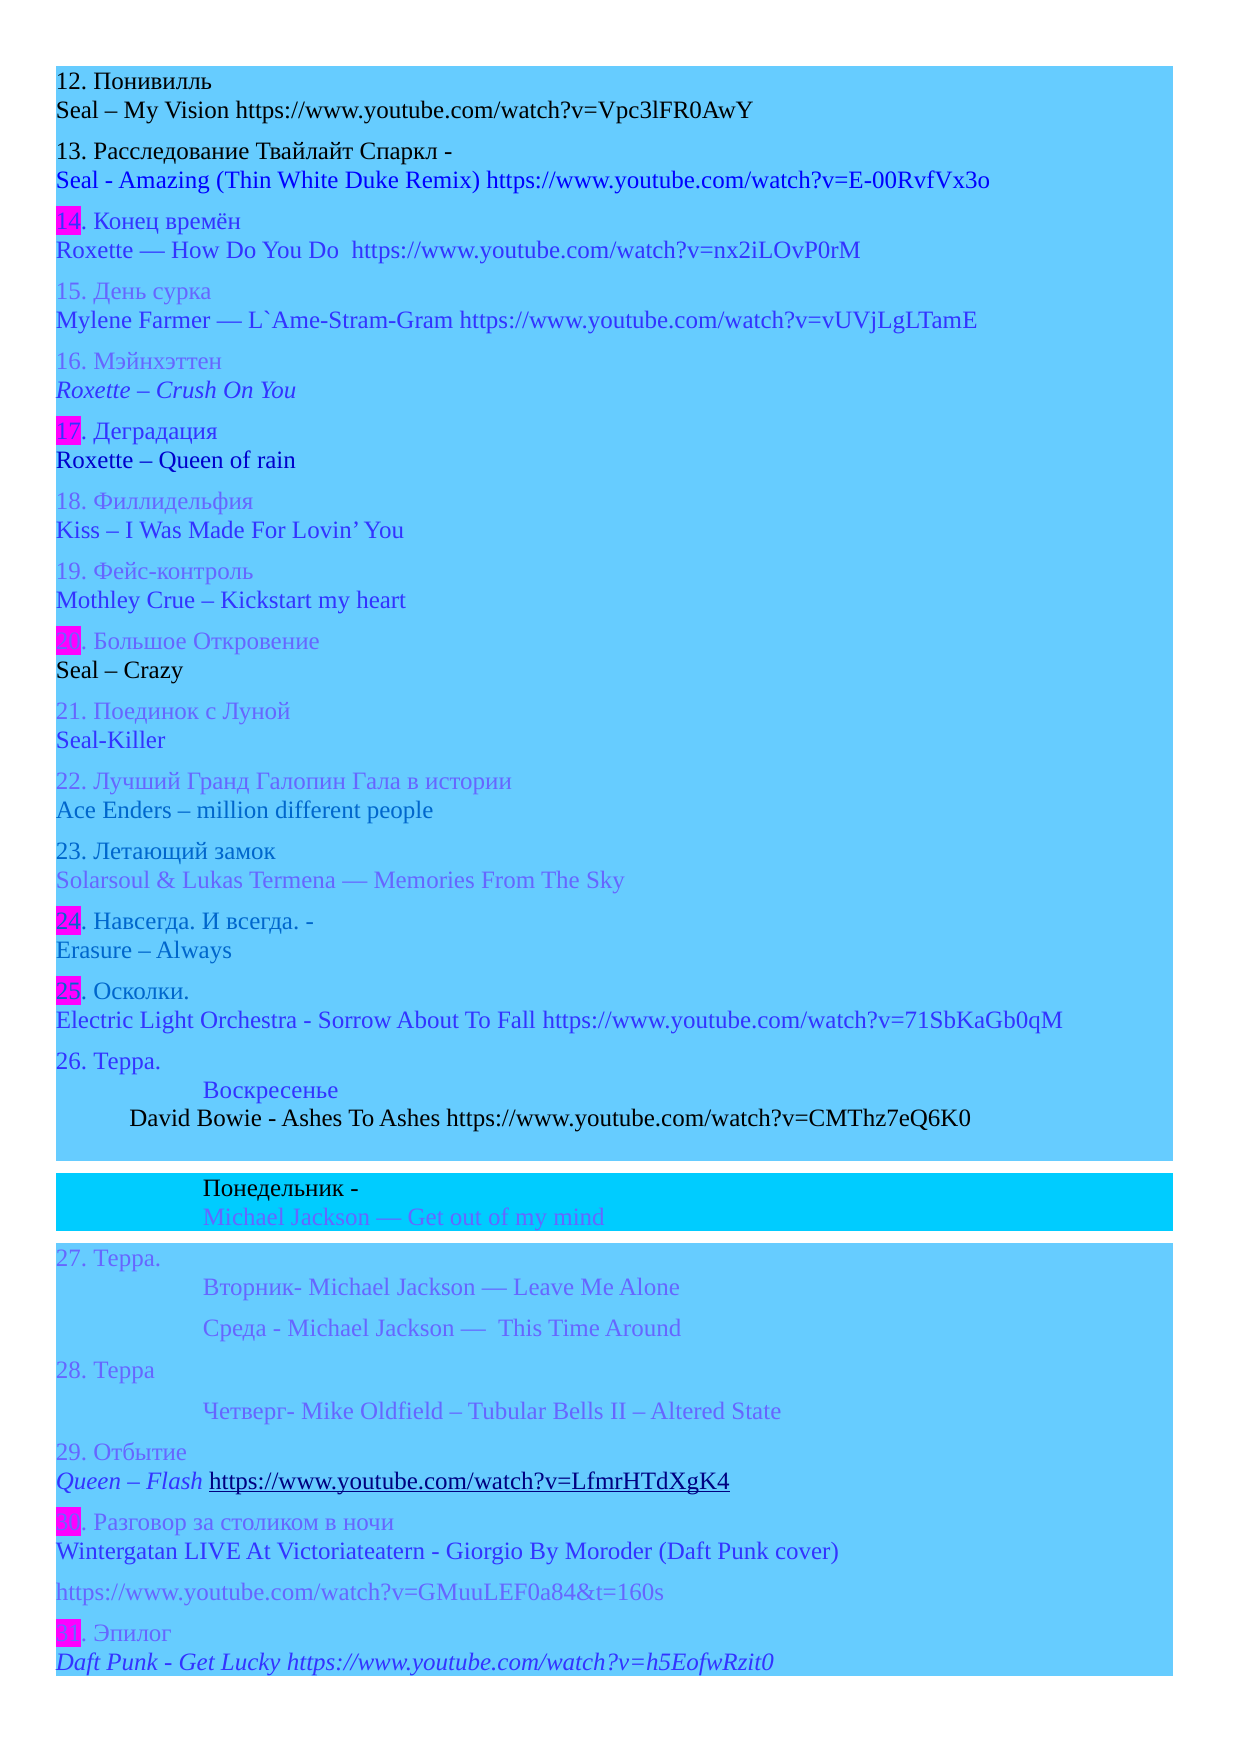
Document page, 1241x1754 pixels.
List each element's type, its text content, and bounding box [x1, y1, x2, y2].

text 20. Большое Откровение Seal – Crazy [56, 626, 1173, 683]
text 31. Эпилог Daft Punk - Get Lucky https://www.youtube.com/watch?v=h5EofwRzit0 [56, 1618, 1173, 1676]
text 29. Отбытие Queen – Flash https://www.youtube.com/watch?v=LfmrHTdXgK4 [56, 1437, 1173, 1495]
text https://www.youtube.com/watch?v=GMuuLEF0a84&t=160s [56, 1577, 1173, 1606]
text 14. Конец времён Roxette — How Do You Do https://www.youtube.com/watch?v=nx2iLOvP0rM [56, 206, 1173, 263]
text 26. Терра. Воскресенье David Bowie - Ashes To Ashes https://www.youtube.com/watch?v=CMThz7eQ6K0 [56, 1046, 1173, 1161]
text 27. Терра. Вторник- Michael Jackson — Leave Me Alone [56, 1243, 1173, 1301]
text 28. Терра [56, 1355, 1173, 1383]
text 21. Поединок с Луной Seal-Killer [56, 696, 1173, 753]
text 25. Осколки. Electric Light Orchestra - Sorrow About To Fall https://www.youtube.com/watch?v=71SbKaGb0qM [56, 976, 1173, 1033]
text 24. Навсегда. И всегда. - Erasure – Always [56, 906, 1173, 963]
text 12. Понивилль Seal – My Vision https://www.youtube.com/watch?v=Vpc3lFR0AwY [56, 66, 1173, 123]
text Среда - Michael Jackson — This Time Around [56, 1313, 1173, 1342]
text 22. Лучший Гранд Галопин Гала в истории Ace Enders – million different people [56, 766, 1173, 823]
text 13. Расследование Твайлайт Спаркл - Seal - Amazing (Thin White Duke Remix) https://www.youtube.com/watch?v=E-00RvfVx3o [56, 136, 1173, 193]
text 17. Деградация Roxette – Queen of rain [56, 416, 1173, 473]
text 15. День сурка Mylene Farmer — L`Ame-Stram-Gram https://www.youtube.com/watch?v=vUVjLgLTamE [56, 276, 1173, 333]
text 30. Разговор за столиком в ночи Wintergatan LIVE At Victoriateatern - Giorgio By Moroder (Daft Punk cover) [56, 1507, 1173, 1565]
text 19. Фейс-контроль Mothley Crue – Kickstart my heart [56, 556, 1173, 613]
text 18. Филлидельфия Kiss – I Was Made For Lovin’ You [56, 486, 1173, 543]
text 16. Мэйнхэттен Roxette – Crush On You [56, 346, 1173, 403]
text Четверг- Mike Oldfield – Tubular Bells II – Altered State [56, 1396, 1173, 1425]
text 23. Летающий замок Solarsoul & Lukas Termena — Memories From The Sky [56, 836, 1173, 893]
text Понедельник - Michael Jackson — Get out of my mind [56, 1173, 1173, 1231]
